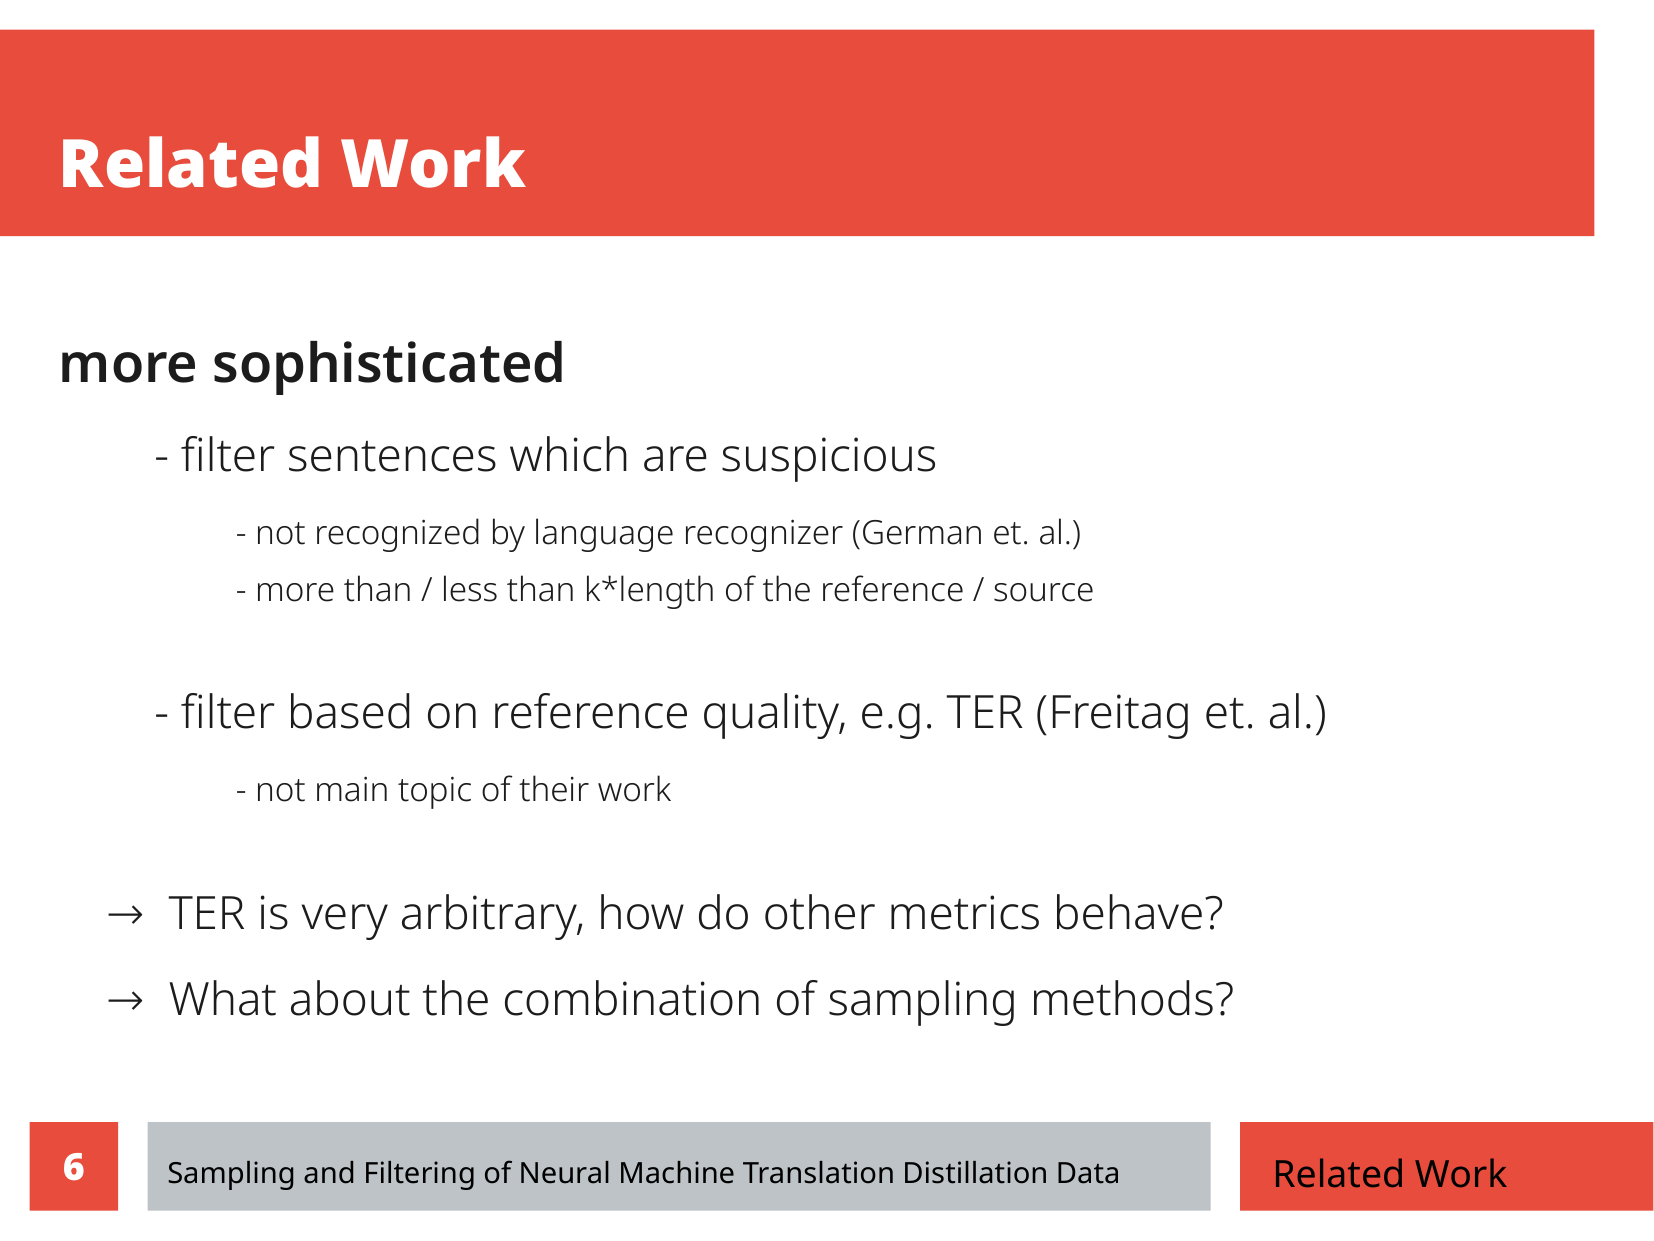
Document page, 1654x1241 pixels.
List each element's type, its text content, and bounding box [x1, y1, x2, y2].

text_box Sampling and Filtering of Neural Machine Translation Distillation Data [152, 1145, 1201, 1195]
title Related Work [59, 59, 1595, 207]
text_box Related Work [1257, 1140, 1636, 1199]
list more sophisticated - filter sentences which are suspicious - not recognized by language recognizer (German et. al.) - more than / less than k*length of the reference / source - filter based on reference quality, e.g. TER (Freitag et. al.) - not main topic of their work → TER is very arbitrary, how do other metrics behave? → What about the combination of sampling methods? [59, 324, 1565, 1093]
